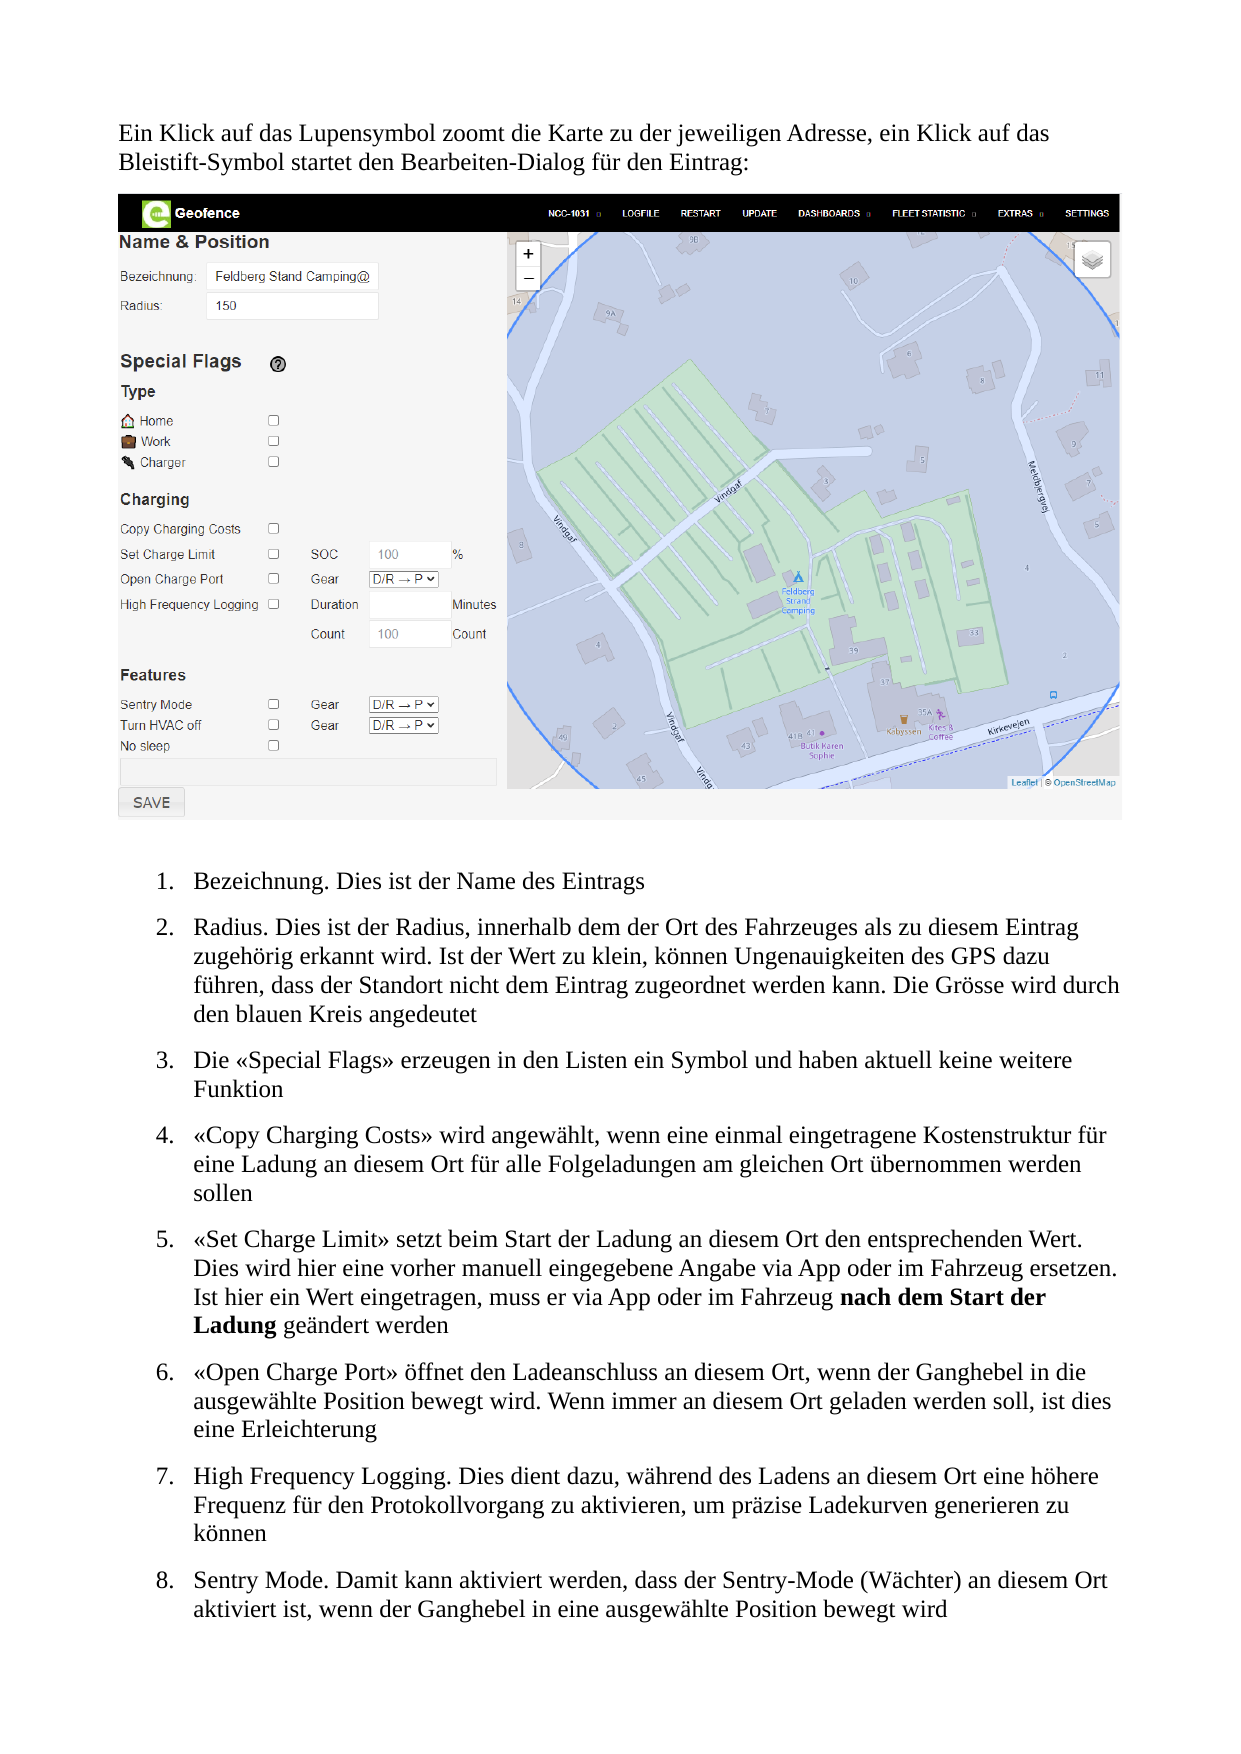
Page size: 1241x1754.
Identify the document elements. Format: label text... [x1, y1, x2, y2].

list High Frequency Logging. Dies dient dazu, während des Ladens an diesem Ort eine höhere Frequenz für den Protokollvorgang zu aktivieren, um präzise Ladekurven generieren zu können [156, 1461, 1122, 1547]
list Sentry Mode. Damit kann aktiviert werden, dass der Sentry-Mode (Wächter) an diesem Ort aktiviert ist, wenn der Ganghebel in eine ausgewählte Position bewegt wird [156, 1565, 1122, 1622]
text Ein Klick auf das Lupensymbol zoomt die Karte zu der jeweiligen Adresse, ein Klick auf das Bleistift-Symbol startet den Bearbeiten-Dialog für den Eintrag: [118, 118, 1122, 176]
picture [118, 193, 1123, 820]
list «Open Charge Port» öffnet den Ladeanschluss an diesem Ort, wenn der Ganghebel in die ausgewählte Position bewegt wird. Wenn immer an diesem Ort geladen werden soll, ist dies eine Erleichterung [156, 1357, 1122, 1443]
list Bezeichnung. Dies ist der Name des Eintrags [156, 866, 1122, 895]
list Die «Special Flags» erzeugen in den Listen ein Symbol und haben aktuell keine weitere Funktion [156, 1045, 1122, 1103]
list «Set Charge Limit» setzt beim Start der Ladung an diesem Ort den entsprechenden Wert. Dies wird hier eine vorher manuell eingegebene Angabe via App oder im Fahrzeug ersetzen. Ist hier ein Wert eingetragen, muss er via App oder im Fahrzeug nach dem Start der Ladung geändert werden [156, 1224, 1122, 1339]
list «Copy Charging Costs» wird angewählt, wenn eine einmal eingetragene Kostenstruktur für eine Ladung an diesem Ort für alle Folgeladungen am gleichen Ort übernommen werden sollen [156, 1120, 1122, 1207]
list Radius. Dies ist der Radius, innerhalb dem der Ort des Fahrzeuges als zu diesem Eintrag zugehörig erkannt wird. Ist der Wert zu klein, können Ungenauigkeiten des GPS dazu führen, dass der Standort nicht dem Eintrag zugeordnet werden kann. Die Grösse wird durch den blauen Kreis angedeutet [156, 912, 1122, 1027]
